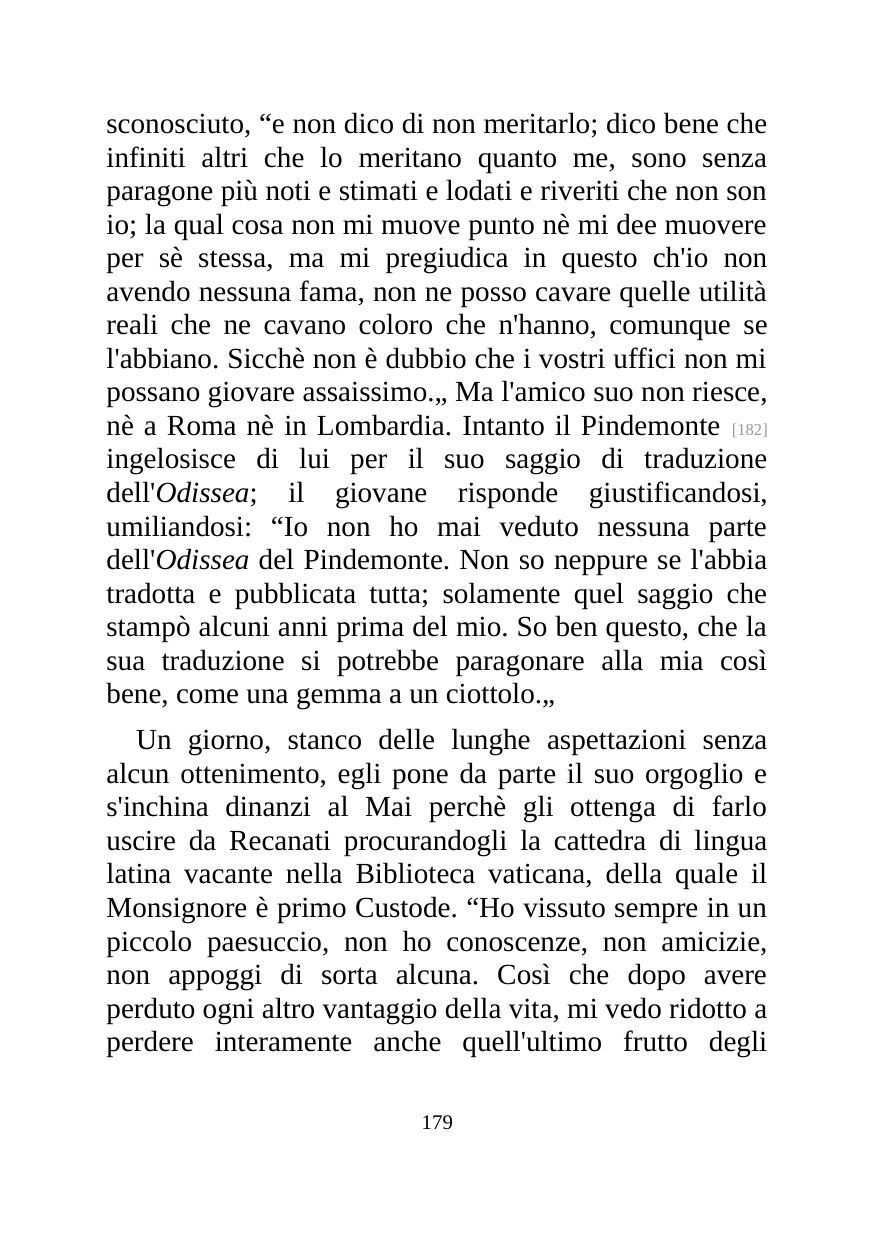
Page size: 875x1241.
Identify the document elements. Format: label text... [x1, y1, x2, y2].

text Un giorno, stanco delle lunghe aspettazioni senza alcun ottenimento, egli pone da parte il suo orgoglio e s'inchina dinanzi al Mai perchè gli ottenga di farlo uscire da Recanati procurandogli la cattedra di lingua latina vacante nella Biblioteca vaticana, della quale il Monsignore è primo Custode. “Ho vissuto sempre in un piccolo paesuccio, non ho conoscenze, non amicizie, non appoggi di sorta alcuna. Così che dopo avere perduto ogni altro vantaggio della vita, mi vedo ridotto a perdere interamente anche quell'ultimo frutto degli [106, 722, 768, 1058]
text sconosciuto, “e non dico di non meritarlo; dico bene che infiniti altri che lo meritano quanto me, sono senza paragone più noti e stimati e lodati e riveriti che non son io; la qual cosa non mi muove punto nè mi dee muovere per sè stessa, ma mi pregiudica in questo ch'io non avendo nessuna fama, non ne posso cavare quelle utilità reali che ne cavano coloro che n'hanno, comunque se l'abbiano. Sicchè non è dubbio che i vostri uffici non mi possano giovare assaissimo.„ Ma l'amico suo non riesce, nè a Roma nè in Lombardia. Intanto il Pindemonte [182] ingelosisce di lui per il suo saggio di traduzione dell'Odissea; il giovane risponde giustificandosi, umiliandosi: “Io non ho mai veduto nessuna parte dell'Odissea del Pindemonte. Non so neppure se l'abbia tradotta e pubblicata tutta; solamente quel saggio che stampò alcuni anni prima del mio. So ben questo, che la sua traduzione si potrebbe paragonare alla mia così bene, come una gemma a un ciottolo.„ [106, 106, 768, 710]
